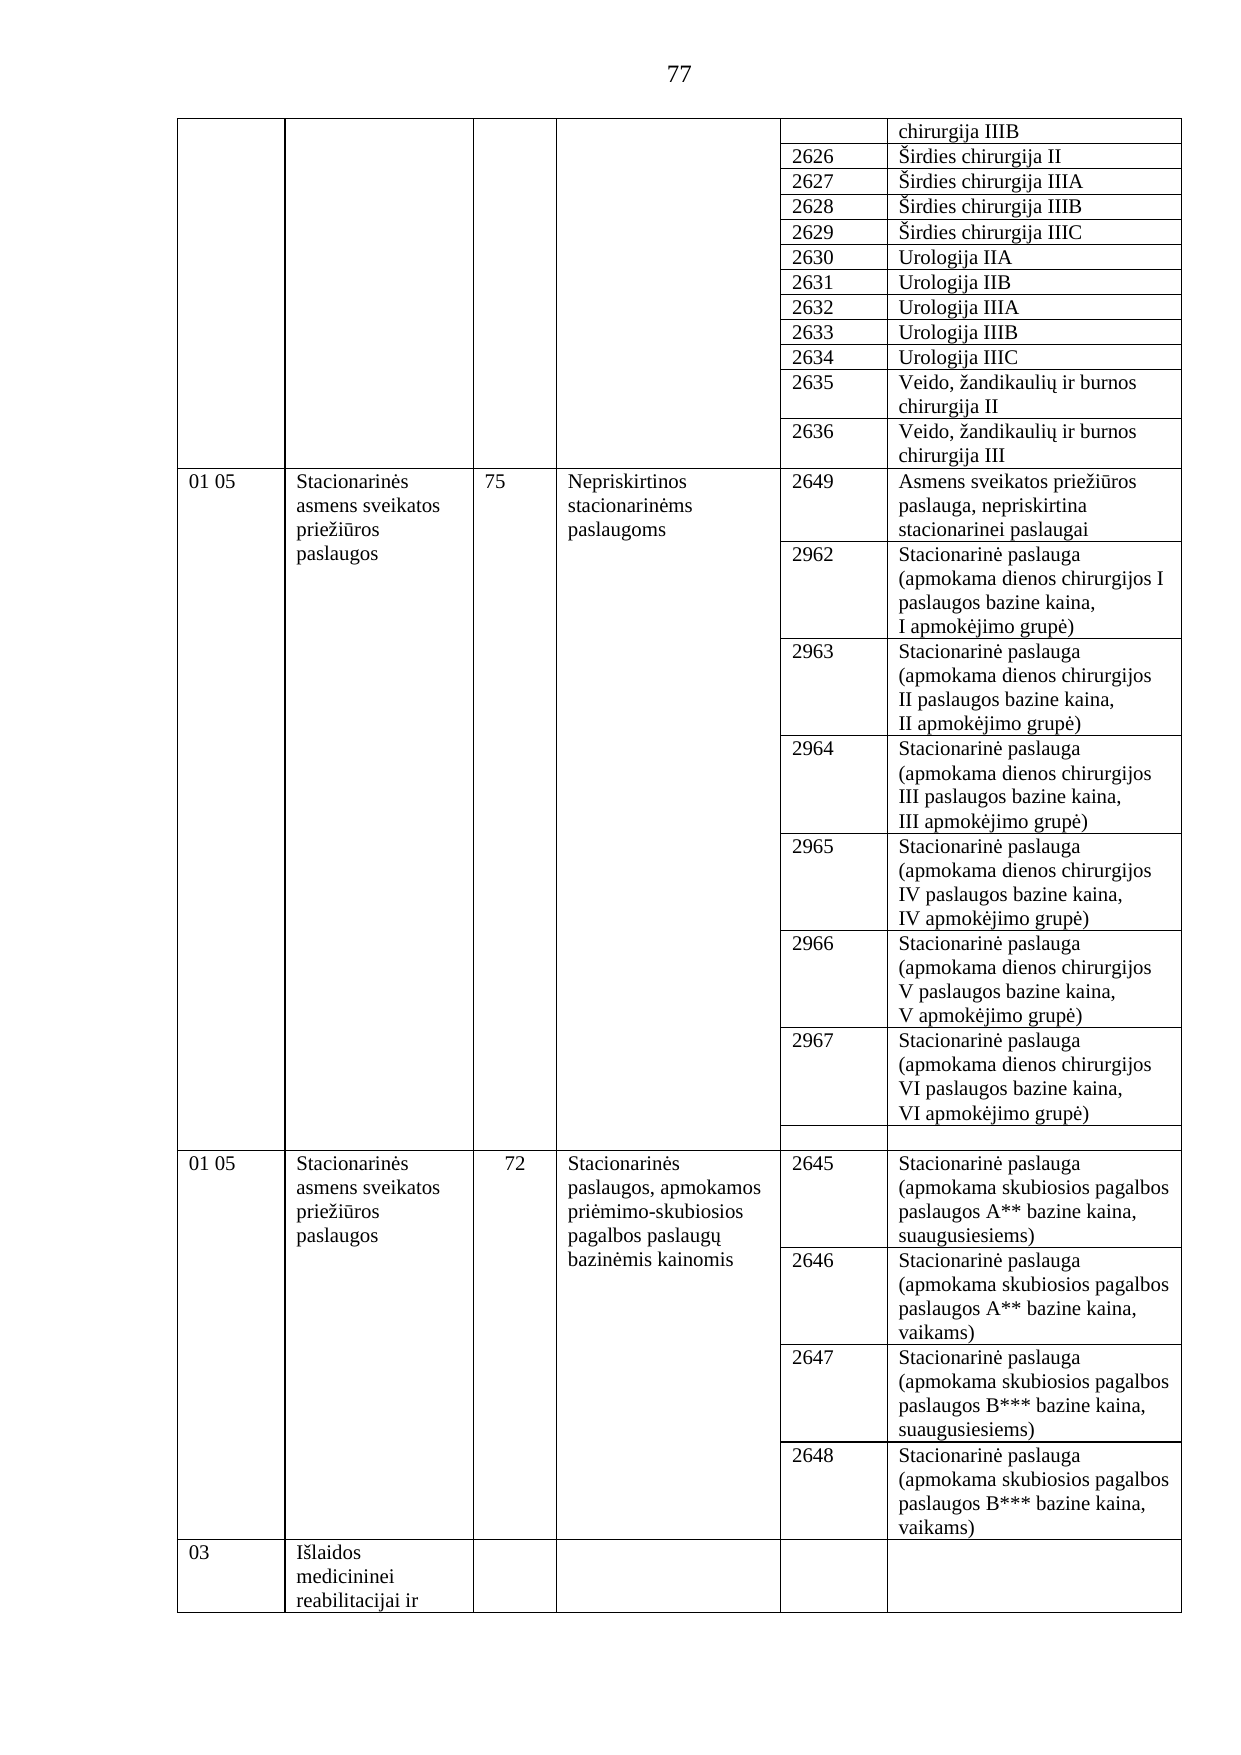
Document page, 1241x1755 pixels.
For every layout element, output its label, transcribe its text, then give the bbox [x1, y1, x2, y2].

table_cell 2962 [781, 542, 887, 638]
table_cell 2628 [781, 195, 887, 218]
table_cell [178, 119, 284, 467]
table_cell 2635 [781, 370, 887, 418]
table_cell 2631 [781, 270, 887, 294]
table_cell Stacionarinė paslauga (apmokama dienos chirurgijos II paslaugos bazine kaina, II apmokėjimo grupė) [888, 639, 1181, 735]
table_cell 2965 [781, 834, 887, 930]
table_cell Nepriskirtinos stacionarinėms paslaugoms [557, 469, 780, 1149]
table_cell Urologija IIA [888, 245, 1181, 269]
table_cell Urologija IIIB [888, 320, 1181, 344]
table_cell 2634 [781, 345, 887, 369]
table_cell [888, 1540, 1181, 1612]
table_cell Širdies chirurgija IIIB [888, 195, 1181, 218]
table_cell Urologija IIIC [888, 345, 1181, 369]
table_cell Stacionarinės asmens sveikatos priežiūros paslaugos [286, 469, 473, 1149]
table_cell 03 [178, 1540, 284, 1612]
table_cell [888, 1126, 1181, 1149]
table_cell Širdies chirurgija IIIA [888, 169, 1181, 193]
table_cell Asmens sveikatos priežiūros paslauga, nepriskirtina stacionarinei paslaugai [888, 469, 1181, 541]
table_cell Urologija IIB [888, 270, 1181, 294]
table_cell 2627 [781, 169, 887, 193]
table_cell Stacionarinė paslauga (apmokama skubiosios pagalbos paslaugos B*** bazine kaina, suaugusiesiems) [888, 1345, 1181, 1441]
table_cell Stacionarinė paslauga (apmokama skubiosios pagalbos paslaugos B*** bazine kaina, vaikams) [888, 1443, 1181, 1539]
table_cell [557, 1540, 780, 1612]
table_cell Stacionarinės paslaugos, apmokamos priėmimo-skubiosios pagalbos paslaugų bazinėmis kainomis [557, 1151, 780, 1539]
table_cell chirurgija IIIB [888, 119, 1181, 143]
table_cell [474, 1540, 556, 1612]
table_cell Stacionarinė paslauga (apmokama skubiosios pagalbos paslaugos A** bazine kaina, suaugusiesiems) [888, 1151, 1181, 1247]
table_cell 2967 [781, 1028, 887, 1124]
table_cell 75 [474, 469, 556, 1149]
table_cell Urologija IIIA [888, 295, 1181, 319]
table_cell Stacionarinė paslauga (apmokama dienos chirurgijos I paslaugos bazine kaina, I apmokėjimo grupė) [888, 542, 1181, 638]
table_cell Stacionarinės asmens sveikatos priežiūros paslaugos [286, 1151, 473, 1539]
table_cell Stacionarinė paslauga (apmokama dienos chirurgijos VI paslaugos bazine kaina, VI apmokėjimo grupė) [888, 1028, 1181, 1124]
table_cell 2626 [781, 144, 887, 168]
table_cell 2966 [781, 931, 887, 1027]
table_cell 2963 [781, 639, 887, 735]
table_cell 2630 [781, 245, 887, 269]
table_cell 72 [474, 1151, 556, 1539]
table_cell 2647 [781, 1345, 887, 1441]
table_cell Širdies chirurgija II [888, 144, 1181, 168]
table_cell [474, 119, 556, 467]
table_cell [781, 1540, 887, 1612]
table_cell Stacionarinė paslauga (apmokama dienos chirurgijos III paslaugos bazine kaina, III apmokėjimo grupė) [888, 736, 1181, 833]
table_cell [781, 119, 887, 143]
table_cell Širdies chirurgija IIIC [888, 220, 1181, 244]
table_cell [557, 119, 780, 467]
table_cell Stacionarinė paslauga (apmokama dienos chirurgijos V paslaugos bazine kaina, V apmokėjimo grupė) [888, 931, 1181, 1027]
table_cell 2964 [781, 736, 887, 833]
table_cell Stacionarinė paslauga (apmokama dienos chirurgijos IV paslaugos bazine kaina, IV apmokėjimo grupė) [888, 834, 1181, 930]
table_cell [286, 119, 473, 467]
table_cell 2648 [781, 1443, 887, 1539]
table_cell 2645 [781, 1151, 887, 1247]
table_cell 01 05 [178, 1151, 284, 1539]
table_cell [781, 1126, 887, 1149]
table_cell Išlaidos medicininei reabilitacijai ir [286, 1540, 473, 1612]
table_cell 2646 [781, 1248, 887, 1344]
table_cell 2633 [781, 320, 887, 344]
table_cell 2632 [781, 295, 887, 319]
table_cell 01 05 [178, 469, 284, 1149]
table_cell Veido, žandikaulių ir burnos chirurgija II [888, 370, 1181, 418]
table_cell 2636 [781, 419, 887, 467]
table_cell 2649 [781, 469, 887, 541]
table_cell Veido, žandikaulių ir burnos chirurgija III [888, 419, 1181, 467]
table_cell 2629 [781, 220, 887, 244]
table_cell Stacionarinė paslauga (apmokama skubiosios pagalbos paslaugos A** bazine kaina, vaikams) [888, 1248, 1181, 1344]
